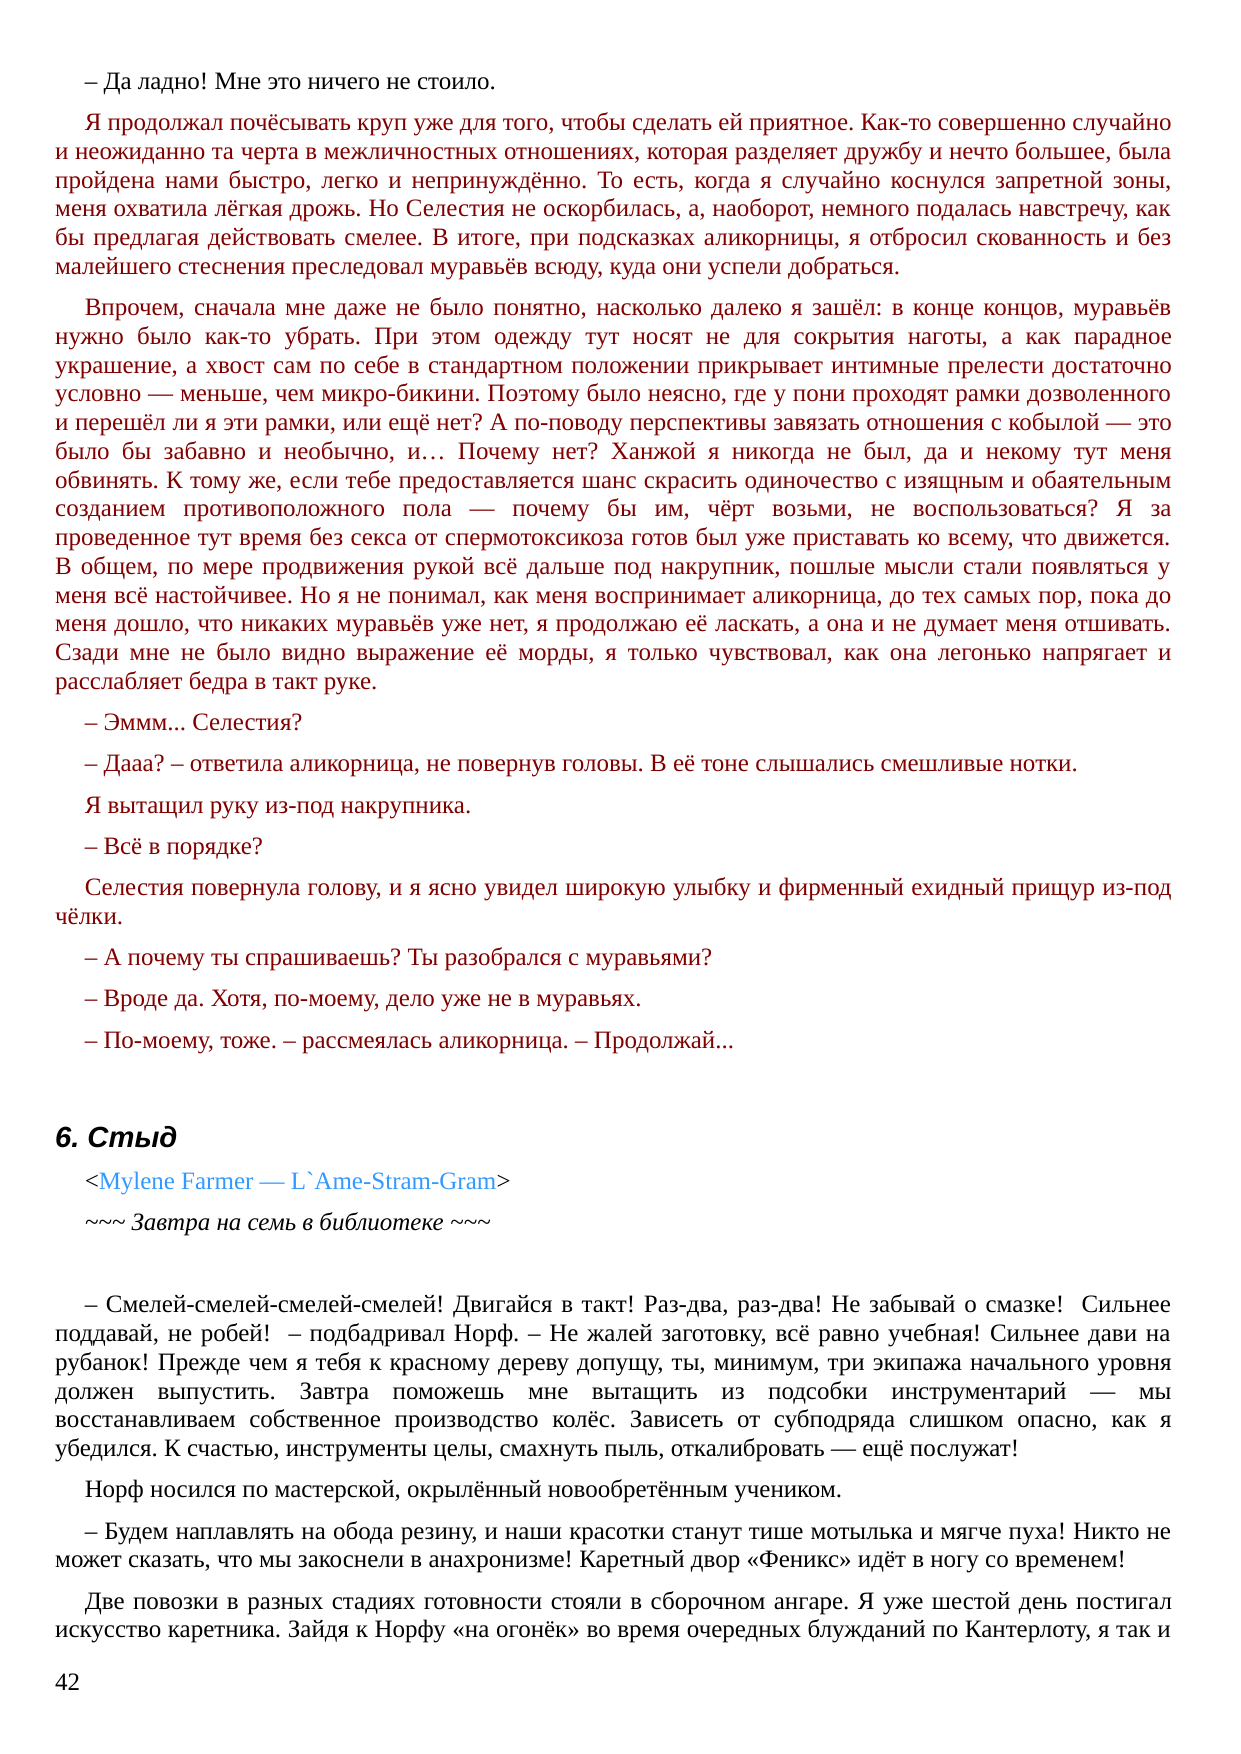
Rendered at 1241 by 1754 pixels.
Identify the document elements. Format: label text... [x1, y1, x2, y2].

text – Дааа? – ответила аликорница, не повернув головы. В её тоне слышались смешливые нотки. [55, 748, 1173, 777]
text Впрочем, сначала мне даже не было понятно, насколько далеко я зашёл: в конце концов, муравьёв нужно было как-то убрать. При этом одежду тут носят не для сокрытия наготы, а как парадное украшение, а хвост сам по себе в стандартном положении прикрывает интимные прелести достаточно условно — меньше, чем микро-бикини. Поэтому было неясно, где у пони проходят рамки дозволенного и перешёл ли я эти рамки, или ещё нет? А по-поводу перспективы завязать отношения с кобылой — это было бы забавно и необычно, и… Почему нет? Ханжой я никогда не был, да и некому тут меня обвинять. К тому же, если тебе предоставляется шанс скрасить одиночество с изящным и обаятельным созданием противоположного пола — почему бы им, чёрт возьми, не воспользоваться? Я за проведенное тут время без секса от спермотоксикоза готов был уже приставать ко всему, что движется. В общем, по мере продвижения рукой всё дальше под накрупник, пошлые мысли стали появляться у меня всё настойчивее. Но я не понимал, как меня воспринимает аликорница, до тех самых пор, пока до меня дошло, что никаких муравьёв уже нет, я продолжаю её ласкать, а она и не думает меня отшивать. Сзади мне не было видно выражение её морды, я только чувствовал, как она легонько напрягает и расслабляет бедра в такт руке. [55, 292, 1173, 695]
text – Да ладно! Мне это ничего не стоило. [55, 66, 1173, 95]
text – А почему ты спрашиваешь? Ты разобрался с муравьями? [55, 942, 1173, 971]
text – Смелей-смелей-смелей-смелей! Двигайся в такт! Раз-два, раз-два! Не забывай о смазке! Сильнее поддавай, не робей! – подбадривал Норф. – Не жалей заготовку, всё равно учебная! Сильнее дави на рубанок! Прежде чем я тебя к красному дереву допущу, ты, минимум, три экипажа начального уровня должен выпустить. Завтра поможешь мне вытащить из подсобки инструментарий — мы восстанавливаем собственное производство колёс. Зависеть от субподряда слишком опасно, как я убедился. К счастью, инструменты целы, смахнуть пыль, откалибровать — ещё послужат! [55, 1289, 1173, 1462]
text – Всё в порядке? [55, 831, 1173, 860]
text – По-моему, тоже. – рассмеялась аликорница. – Продолжай... [55, 1025, 1173, 1053]
text Две повозки в разных стадиях готовности стояли в сборочном ангаре. Я уже шестой день постигал искусство каретника. Зайдя к Норфу «на огонёк» во время очередных блужданий по Кантерлоту, я так и [55, 1586, 1173, 1643]
text – Будем наплавлять на обода резину, и наши красотки станут тише мотылька и мягче пуха! Никто не может сказать, что мы закоснели в анахронизме! Каретный двор «Феникс» идёт в ногу со временем! [55, 1516, 1173, 1573]
text ~~~ Завтра на семь в библиотеке ~~~ [55, 1207, 1173, 1236]
text Я вытащил руку из-под накрупника. [55, 790, 1173, 818]
text – Вроде да. Хотя, по-моему, дело уже не в муравьях. [55, 983, 1173, 1012]
text <Mylene Farmer — L`Ame-Stram-Gram> [55, 1166, 1173, 1194]
subtitle 6. Стыд [55, 1120, 1173, 1153]
text Норф носился по мастерской, окрылённый новообретённым учеником. [55, 1474, 1173, 1503]
text Я продолжал почёсывать круп уже для того, чтобы сделать ей приятное. Как-то совершенно случайно и неожиданно та черта в межличностных отношениях, которая разделяет дружбу и нечто большее, была пройдена нами быстро, легко и непринуждённо. То есть, когда я случайно коснулся запретной зоны, меня охватила лёгкая дрожь. Но Селестия не оскорбилась, а, наоборот, немного подалась навстречу, как бы предлагая действовать смелее. В итоге, при подсказках аликорницы, я отбросил скованность и без малейшего стеснения преследовал муравьёв всюду, куда они успели добраться. [55, 107, 1173, 280]
text Селестия повернула голову, и я ясно увидел широкую улыбку и фирменный ехидный прищур из-под чёлки. [55, 872, 1173, 930]
text – Эммм... Селестия? [55, 707, 1173, 736]
